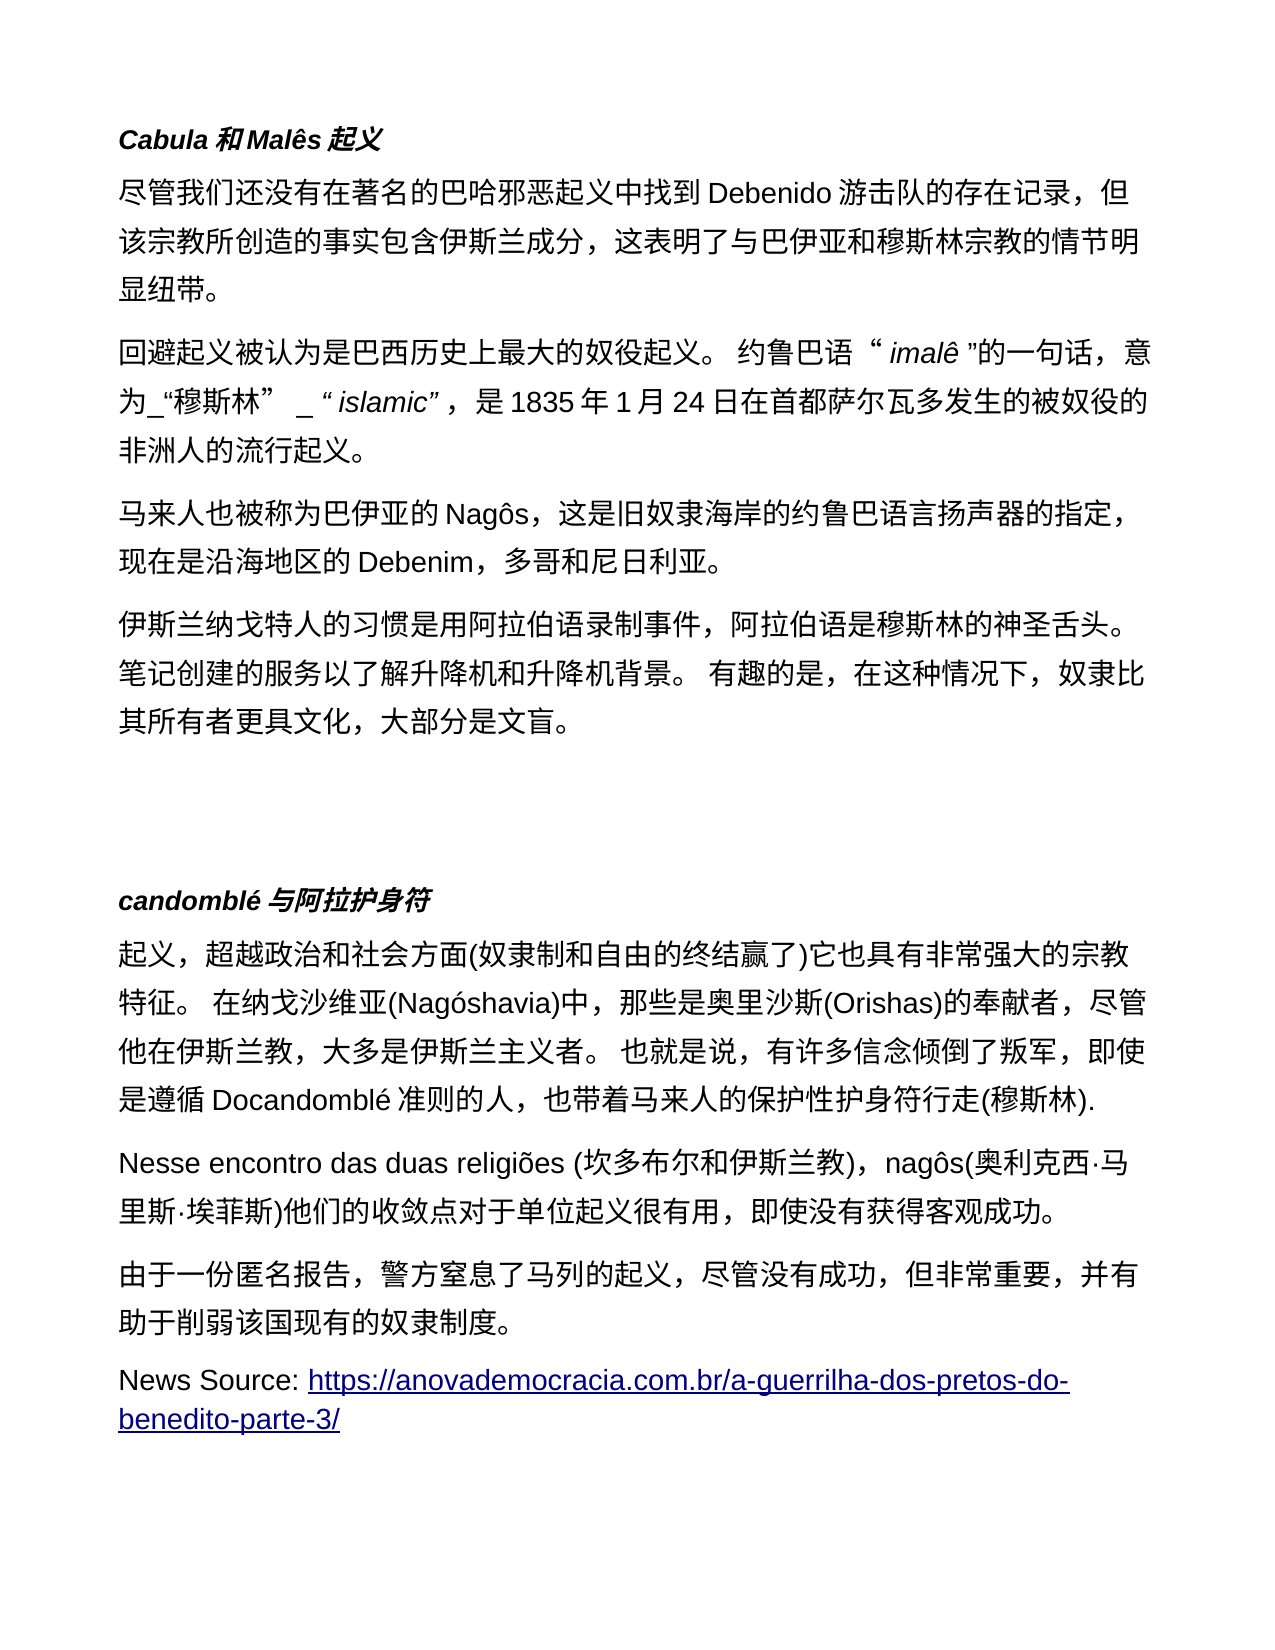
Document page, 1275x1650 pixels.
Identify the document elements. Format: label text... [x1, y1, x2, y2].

text 马来人也被称为巴伊亚的Nagôs，这是旧奴隶海岸的约鲁巴语言扬声器的指定，现在是沿海地区的Debenim，多哥和尼日利亚。 [118, 490, 1157, 581]
subtitle Cabula和Malês起义 [118, 118, 1157, 157]
text 伊斯兰纳戈特人的习惯是用阿拉伯语录制事件，阿拉伯语是穆斯林的神圣舌头。 笔记创建的服务以了解升降机和升降机背景。 有趣的是，在这种情况下，奴隶比其所有者更具文化，大部分是文盲。 [118, 602, 1157, 741]
text 尽管我们还没有在著名的巴哈邪恶起义中找到Debenido游击队的存在记录，但该宗教所创造的事实包含伊斯兰成分，这表明了与巴伊亚和穆斯林宗教的情节明显纽带。 [118, 170, 1157, 309]
subtitle candomblé与阿拉护身符 [118, 879, 1157, 918]
text Nesse encontro das duas religiões (坎多布尔和伊斯兰教)，nagôs(奥利克西·马里斯·埃菲斯)他们的收敛点对于单位起义很有用，即使没有获得客观成功。 [118, 1140, 1157, 1231]
text 回避起义被认为是巴西历史上最大的奴役起义。 约鲁巴语“ imalê ”的一句话，意为_“穆斯林” _ “ islamic” ，是1835年1月24日在首都萨尔瓦多发生的被奴役的非洲人的流行起义。 [118, 330, 1157, 469]
text 由于一份匿名报告，警方窒息了马列的起义，尽管没有成功，但非常重要，并有助于削弱该国现有的奴隶制度。 [118, 1251, 1157, 1342]
text News Source: https://anovademocracia.com.br/a-guerrilha-dos-pretos-do-benedito-parte-3/ [118, 1363, 1157, 1435]
text 起义，超越政治和社会方面(奴隶制和自由的终结赢了)它也具有非常强大的宗教特征。 在纳戈沙维亚(Nagóshavia)中，那些是奥里沙斯(Orishas)的奉献者，尽管他在伊斯兰教，大多是伊斯兰主义者。 也就是说，有许多信念倾倒了叛军，即使是遵循Docandomblé准则的人，也带着马来人的保护性护身符行走(穆斯林). [118, 931, 1157, 1119]
